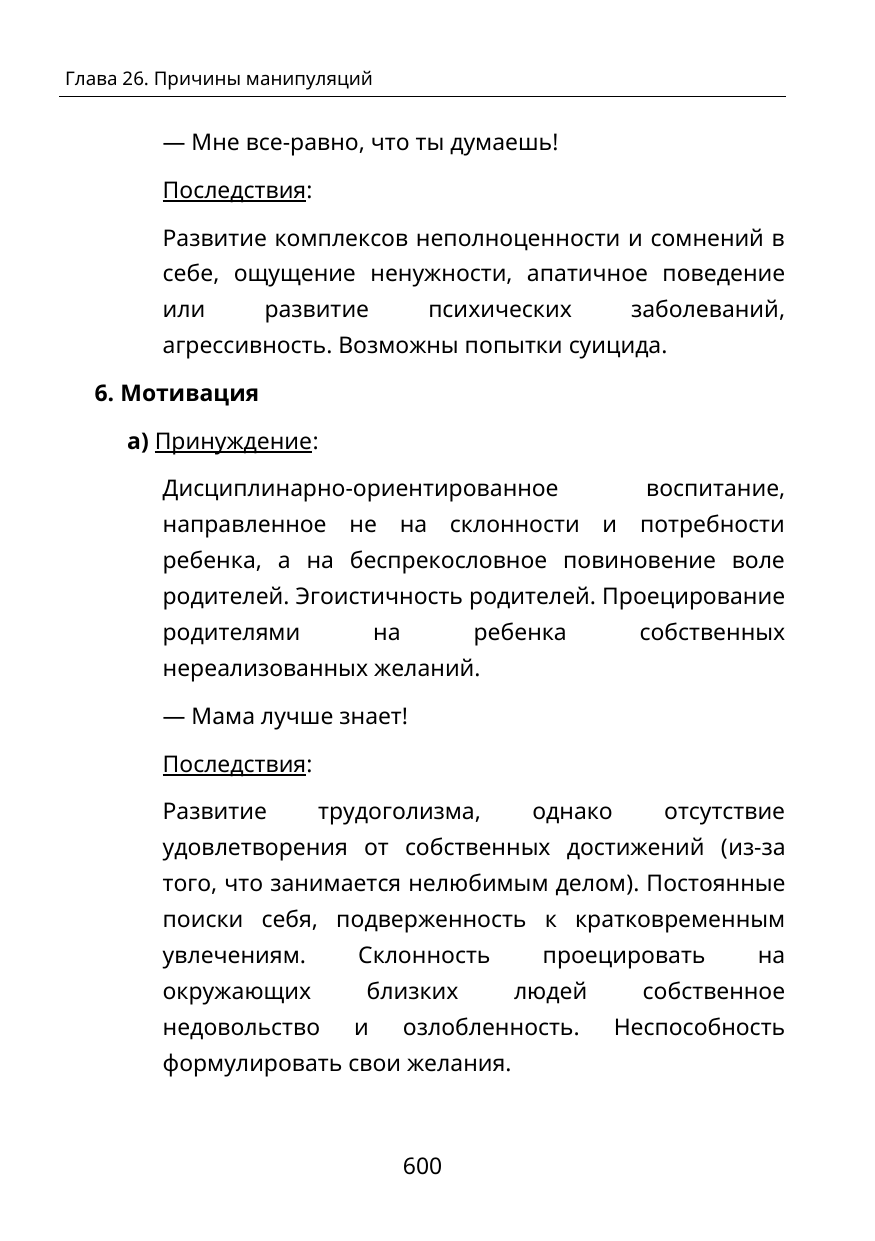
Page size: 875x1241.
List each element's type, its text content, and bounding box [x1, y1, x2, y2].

list Последствия: [121, 747, 786, 779]
list — Мама лучше знает! [121, 700, 786, 731]
list Развитие трудоголизма, однако отсутствие удовлетворения от собственных достижений (из-за того, что занимается нелюбимым делом). Постоянные поиски себя, подверженность к кратковременным увлечениям. Склонность проецировать на окружающих близких людей собственное недовольство и озлобленность. Неспособность формулировать свои желания. [121, 795, 786, 1078]
list Развитие комплексов неполноценности и сомнений в себе, ощущение ненужности, апатичное поведение или развитие психических заболеваний, агрессивность. Возможны попытки суицида. [121, 221, 786, 361]
list Последствия: [121, 174, 786, 205]
list Дисциплинарно-ориентированное воспитание, направленное не на склонности и потребности ребенка, а на беспрекословное повиновение воле родителей. Эгоистичность родителей. Проецирование родителями на ребенка собственных нереализованных желаний. [121, 472, 786, 683]
list — Мне все-равно, что ты думаешь! [121, 126, 786, 157]
list Мотивация [88, 377, 786, 408]
list Принуждение: [121, 425, 786, 456]
